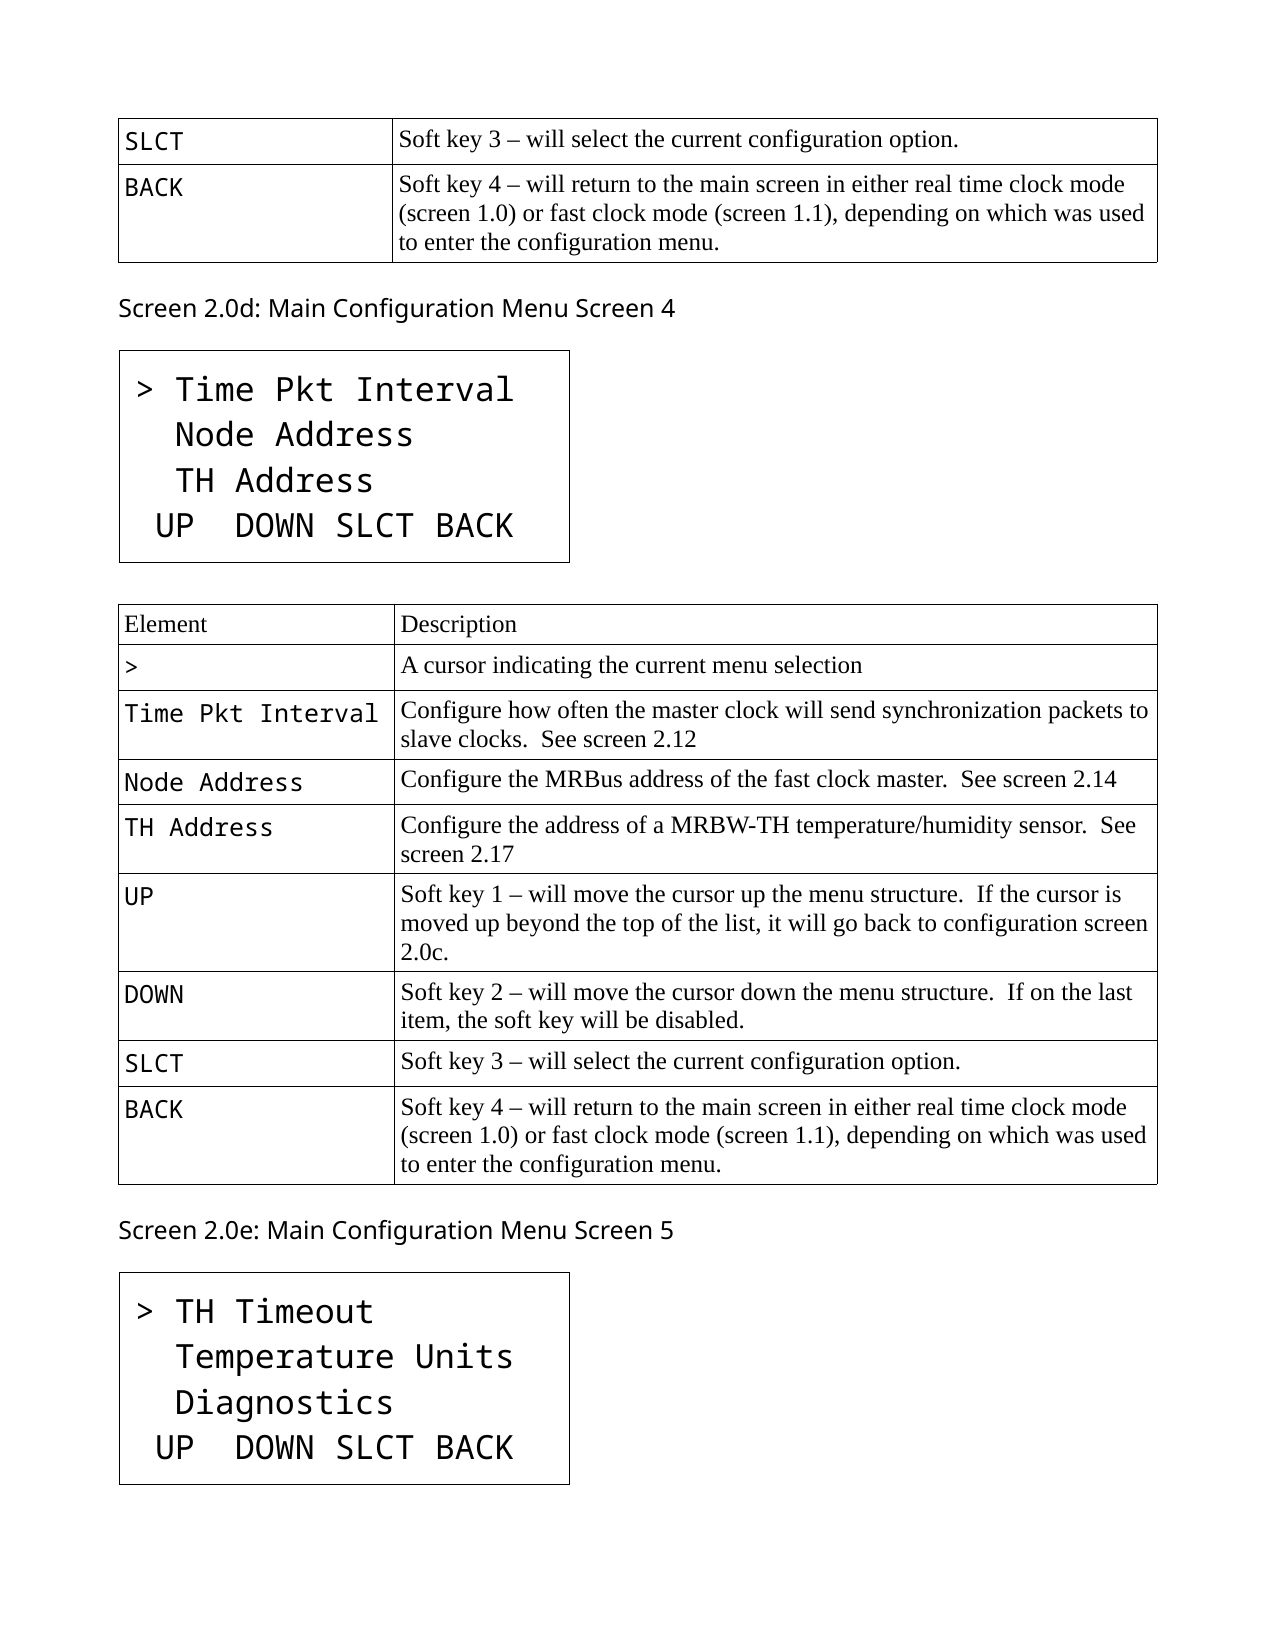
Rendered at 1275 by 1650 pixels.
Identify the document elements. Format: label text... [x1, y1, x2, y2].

table_cell Soft key 4 – will return to the main screen in either real time clock mode (screen 1.0) or fast clock mode (screen 1.1), depending on which was used to enter the configuration menu. [395, 1087, 1157, 1183]
table_cell UP [119, 874, 394, 971]
text UP DOWN SLCT BACK [135, 1424, 553, 1469]
table_cell Time Pkt Interval [119, 691, 394, 758]
table_cell BACK [119, 165, 392, 262]
table_cell SLCT [119, 119, 392, 164]
table_cell Soft key 3 – will select the current configuration option. [393, 119, 1157, 164]
table_cell A cursor indicating the current menu selection [395, 645, 1157, 689]
text Temperature Units [135, 1333, 553, 1378]
text > TH Timeout [135, 1288, 553, 1333]
table_cell Configure the address of a MRBW-TH temperature/humidity sensor. See screen 2.17 [395, 805, 1157, 873]
text Node Address [135, 411, 553, 457]
table_header Description [395, 605, 1157, 644]
table_cell SLCT [119, 1041, 394, 1086]
table_cell TH Address [119, 805, 394, 873]
table_cell Soft key 4 – will return to the main screen in either real time clock mode (screen 1.0) or fast clock mode (screen 1.1), depending on which was used to enter the configuration menu. [393, 165, 1157, 262]
text Diagnostics [135, 1378, 553, 1424]
table_cell DOWN [119, 972, 394, 1040]
table_cell Soft key 3 – will select the current configuration option. [395, 1041, 1157, 1086]
text UP DOWN SLCT BACK [135, 502, 553, 547]
text > Time Pkt Interval [135, 366, 553, 411]
table_cell Configure the MRBus address of the fast clock master. See screen 2.14 [395, 760, 1157, 804]
table_cell Soft key 2 – will move the cursor down the menu structure. If on the last item, the soft key will be disabled. [395, 972, 1157, 1040]
text TH Address [135, 457, 553, 502]
text Screen 2.0e: Main Configuration Menu Screen 5 [118, 1212, 1157, 1246]
table_cell BACK [119, 1087, 394, 1183]
table_cell Node Address [119, 760, 394, 804]
table_cell Configure how often the master clock will send synchronization packets to slave clocks. See screen 2.12 [395, 691, 1157, 758]
table_cell > [119, 645, 394, 689]
table_cell Soft key 1 – will move the cursor up the menu structure. If the cursor is moved up beyond the top of the list, it will go back to configuration screen 2.0c. [395, 874, 1157, 971]
table_header Element [119, 605, 394, 644]
text Screen 2.0d: Main Configuration Menu Screen 4 [118, 290, 1157, 324]
